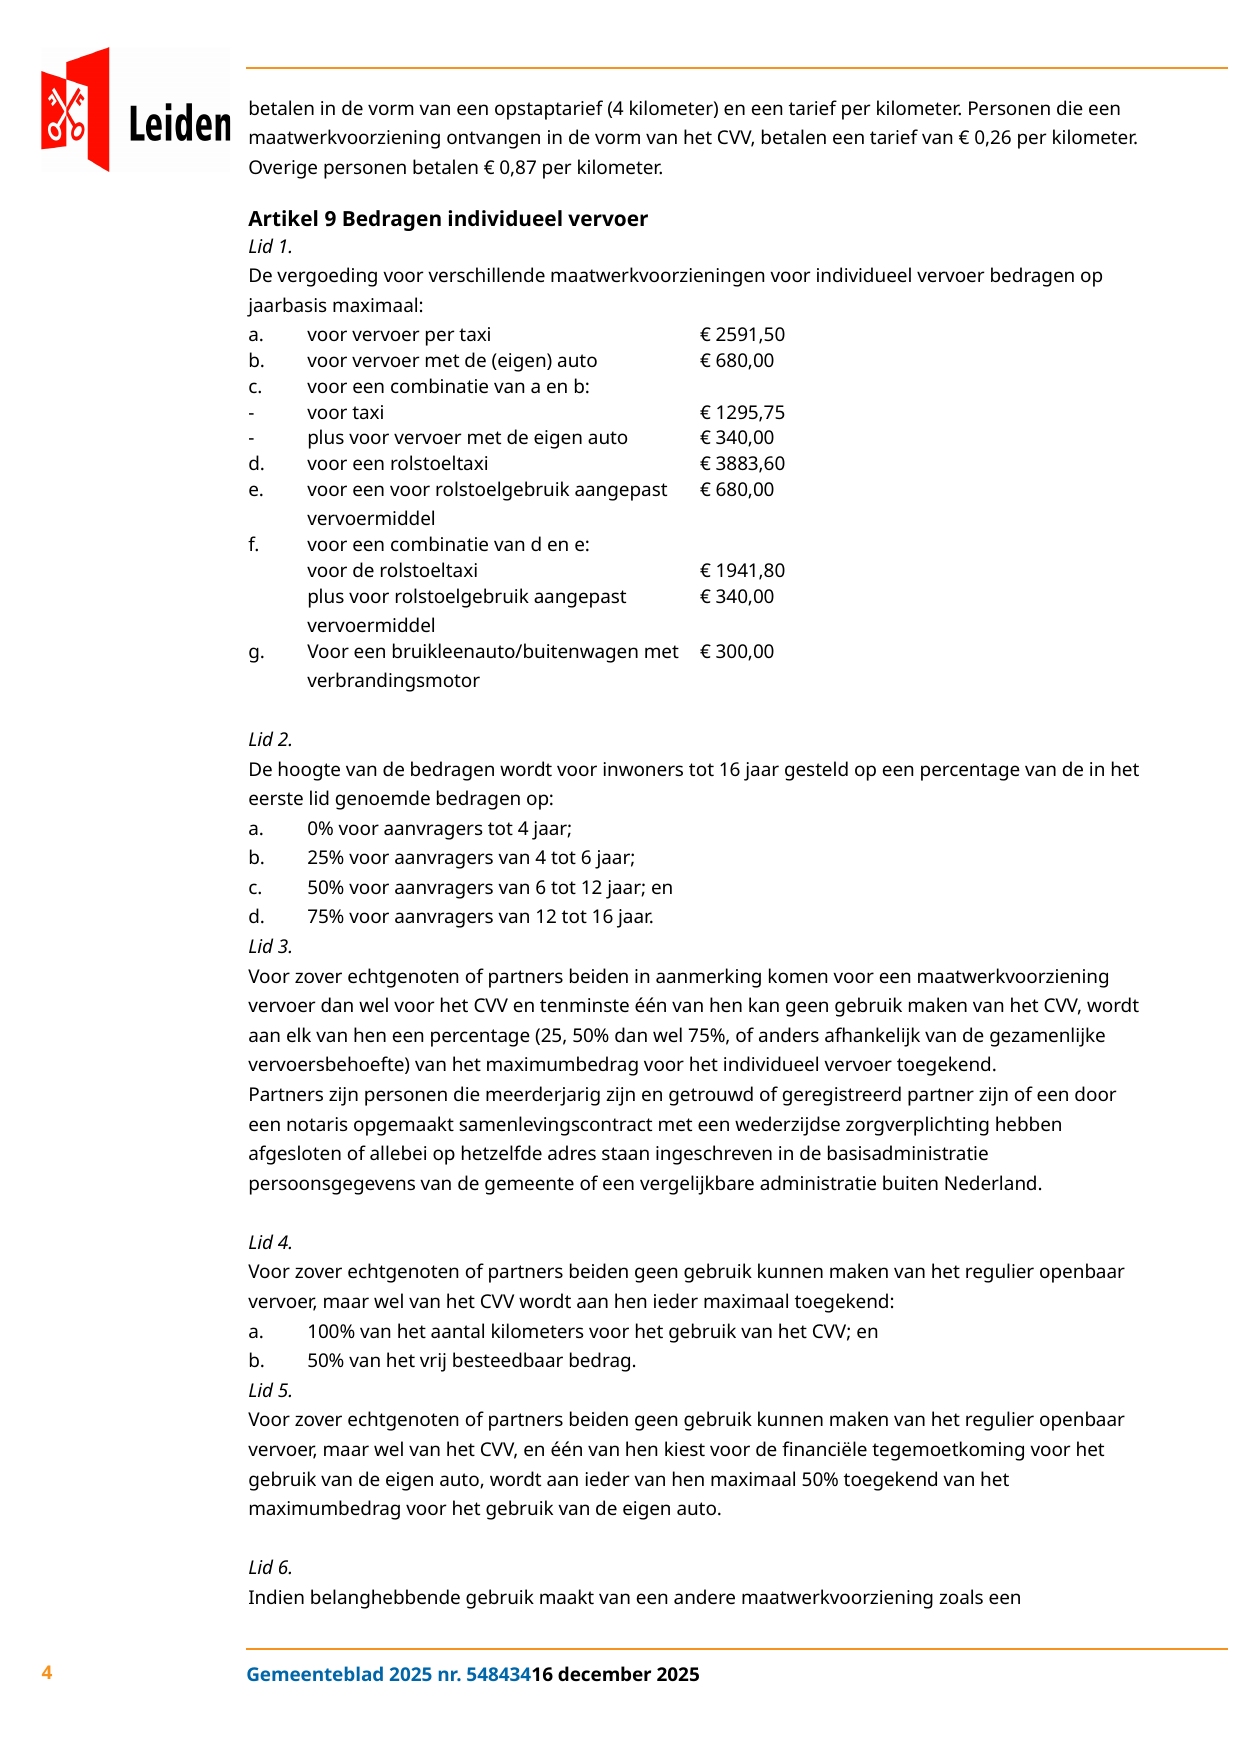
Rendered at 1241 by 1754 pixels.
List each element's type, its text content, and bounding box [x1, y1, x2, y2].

text Lid 1. [248, 233, 1152, 258]
text Lid 5. [248, 1377, 1152, 1403]
table_header voor vervoer per taxi [248, 322, 700, 347]
text Voor zover echtgenoten of partners beiden geen gebruik kunnen maken van het regulier openbaar vervoer, maar wel van het CVV, en één van hen kiest voor de financiële tegemoetkoming voor het gebruik van de eigen auto, wordt aan ieder van hen maximaal 50% toegekend van het maximumbedrag voor het gebruik van de eigen auto. [248, 1407, 1152, 1521]
table_cell Voor een bruikleenauto/buitenwagen met verbrandingsmotor [248, 638, 700, 693]
list 0% voor aanvragers tot 4 jaar; [248, 815, 1152, 841]
table_cell € 680,00 [700, 348, 1152, 373]
text Partners zijn personen die meerderjarig zijn en getrouwd of geregistreerd partner zijn of een door een notaris opgemaakt samenlevingscontract met een wederzijdse zorgverplichting hebben afgesloten of allebei op hetzelfde adres staan ingeschreven in de basisadministratie persoonsgegevens van de gemeente of een vergelijkbare administratie buiten Nederland. [248, 1081, 1152, 1196]
table_cell € 1941,80 [700, 557, 1152, 583]
text De hoogte van de bedragen wordt voor inwoners tot 16 jaar gesteld op een percentage van de in het eerste lid genoemde bedragen op: [248, 756, 1152, 811]
picture [41, 47, 231, 172]
table_cell plus voor vervoer met de eigen auto [248, 425, 700, 450]
table_cell voor de rolstoeltaxi [248, 557, 700, 583]
text De vergoeding voor verschillende maatwerkvoorzieningen voor individueel vervoer bedragen op jaarbasis maximaal: [248, 262, 1152, 318]
text Indien belanghebbende gebruik maakt van een andere maatwerkvoorziening zoals een [248, 1584, 1152, 1610]
text Voor zover echtgenoten of partners beiden in aanmerking komen voor een maatwerkvoorziening vervoer dan wel voor het CVV en tenminste één van hen kan geen gebruik maken van het CVV, wordt aan elk van hen een percentage (25, 50% dan wel 75%, of anders afhankelijk van de gezamenlijke vervoersbehoefte) van het maximumbedrag voor het individueel vervoer toegekend. [248, 963, 1152, 1077]
table_cell € 340,00 [700, 425, 1152, 450]
text Lid 4. [248, 1229, 1152, 1255]
table_cell voor een combinatie van d en e: [248, 531, 700, 557]
table_cell € 340,00 [700, 583, 1152, 638]
list 50% voor aanvragers van 6 tot 12 jaar; en [248, 874, 1152, 900]
text Lid 3. [248, 933, 1152, 959]
table_cell voor een combinatie van a en b: [248, 373, 700, 399]
table_cell [700, 373, 1152, 399]
text betalen in de vorm van een opstaptarief (4 kilometer) en een tarief per kilometer. Personen die een maatwerkvoorziening ontvangen in de vorm van het CVV, betalen een tarief van € 0,26 per kilometer. Overige personen betalen € 0,87 per kilometer. [248, 95, 1152, 180]
table_cell plus voor rolstoelgebruik aangepast vervoermiddel [248, 583, 700, 638]
table_cell voor taxi [248, 399, 700, 424]
list 100% van het aantal kilometers voor het gebruik van het CVV; en [248, 1318, 1152, 1344]
list 50% van het vrij besteedbaar bedrag. [248, 1347, 1152, 1373]
table_cell € 680,00 [700, 476, 1152, 531]
table_cell [700, 531, 1152, 557]
table_header € 2591,50 [700, 322, 1152, 347]
table_cell voor een voor rolstoelgebruik aangepast vervoermiddel [248, 476, 700, 531]
text Voor zover echtgenoten of partners beiden geen gebruik kunnen maken van het regulier openbaar vervoer, maar wel van het CVV wordt aan hen ieder maximaal toegekend: [248, 1259, 1152, 1314]
text Artikel 9 Bedragen individueel vervoer [248, 204, 1152, 233]
table_cell voor vervoer met de (eigen) auto [248, 348, 700, 373]
text Lid 2. [248, 726, 1152, 752]
table_cell € 1295,75 [700, 399, 1152, 424]
table_cell € 3883,60 [700, 450, 1152, 476]
table_cell € 300,00 [700, 638, 1152, 693]
list 75% voor aanvragers van 12 tot 16 jaar. [248, 904, 1152, 929]
list 25% voor aanvragers van 4 tot 6 jaar; [248, 844, 1152, 870]
text Lid 6. [248, 1554, 1152, 1580]
table_cell voor een rolstoeltaxi [248, 450, 700, 476]
